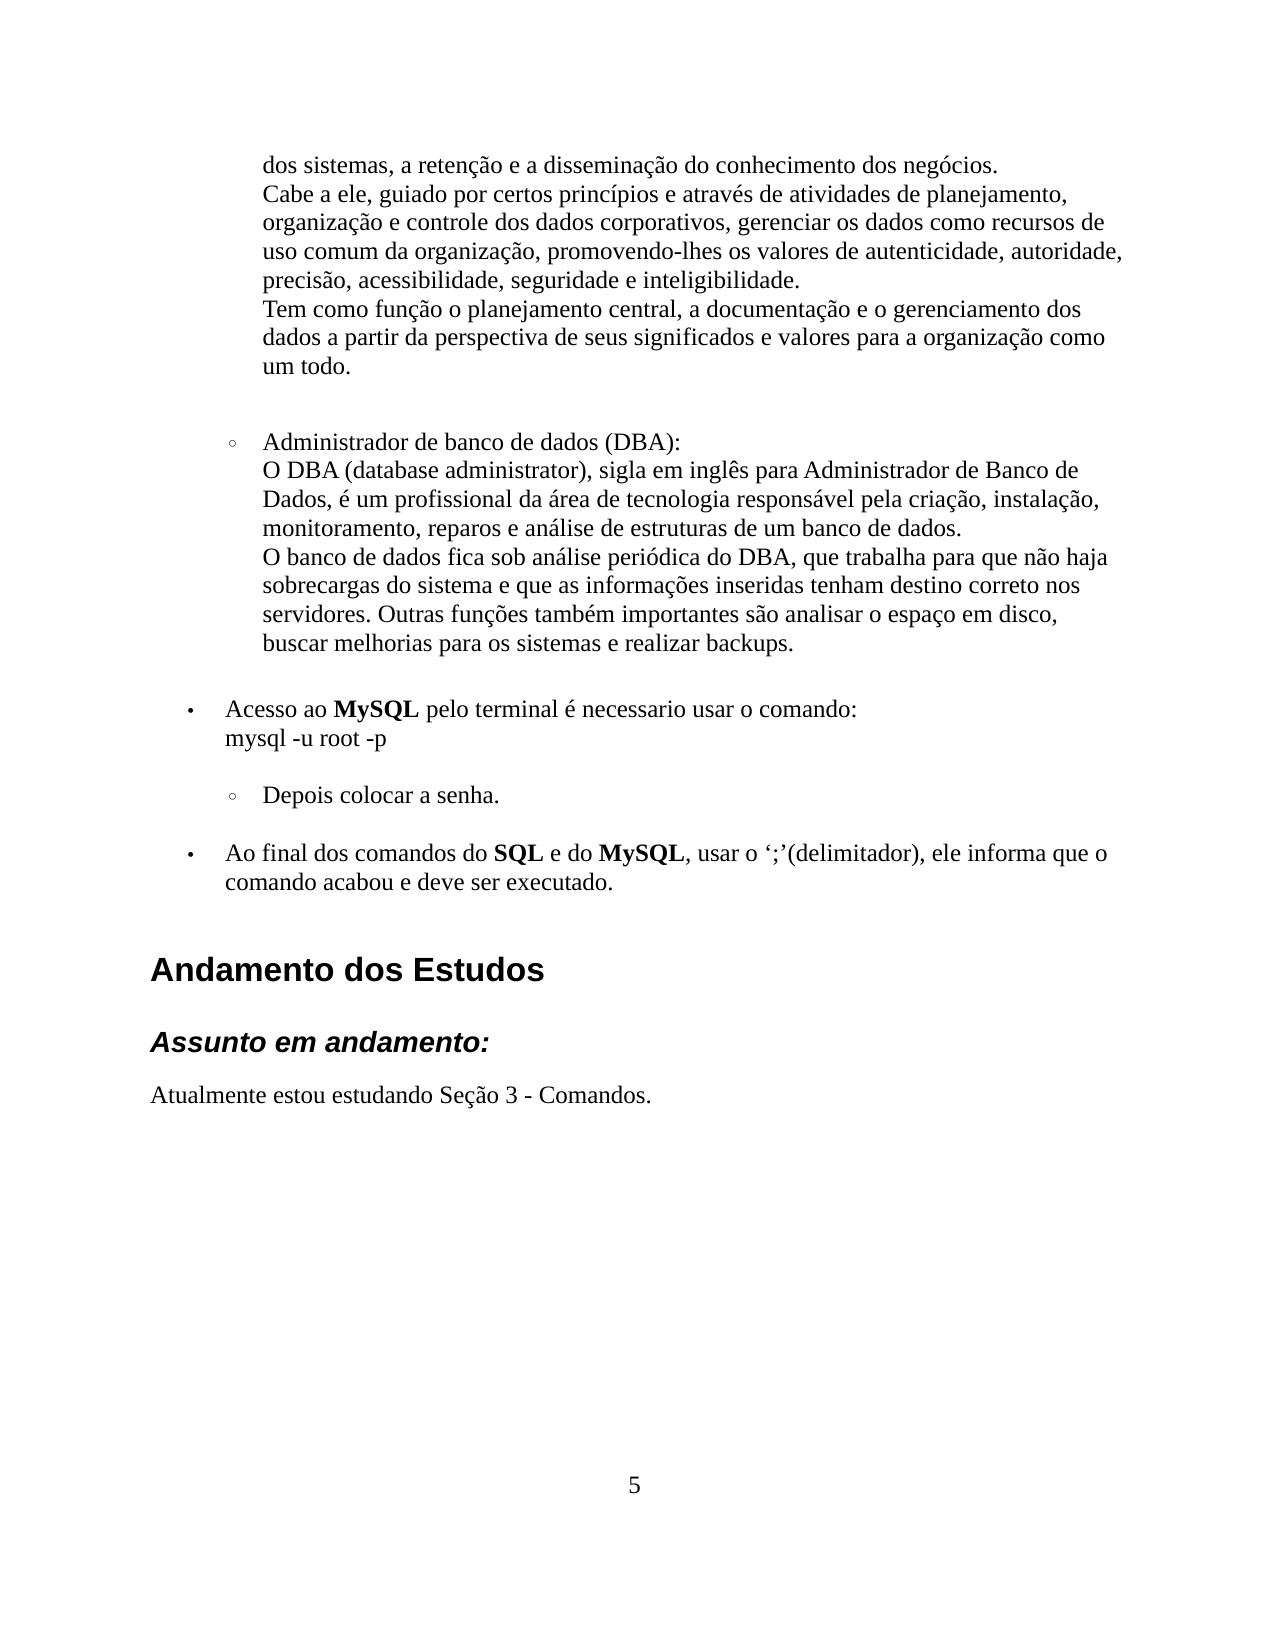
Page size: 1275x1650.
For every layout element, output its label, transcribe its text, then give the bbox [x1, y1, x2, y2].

list Administrador de banco de dados (DBA): O DBA (database administrator), sigla em inglês para Administrador de Banco de Dados, é um profissional da área de tecnologia responsável pela criação, instalação, monitoramento, reparos e análise de estruturas de um banco de dados. O banco de dados fica sob análise periódica do DBA, que trabalha para que não haja sobrecargas do sistema e que as informações inseridas tenham destino correto nos servidores. Outras funções também importantes são analisar o espaço em disco, buscar melhorias para os sistemas e realizar backups. [225, 427, 1125, 685]
list Depois colocar a senha. [225, 781, 1125, 838]
list Acesso ao MySQL pelo terminal é necessario usar o comando: mysql -u root -p [187, 694, 1125, 781]
list Ao final dos comandos do SQL e do MySQL, usar o ‘;’(delimitador), ele informa que o comando acabou e deve ser executado. [187, 838, 1125, 896]
text Atualmente estou estudando Seção 3 - Comandos. [150, 1081, 1125, 1138]
subtitle Andamento dos Estudos [150, 949, 1125, 988]
list dos sistemas, a retenção e a disseminação do conhecimento dos negócios. Cabe a ele, guiado por certos princípios e através de atividades de planejamento, organização e controle dos dados corporativos, gerenciar os dados como recursos de uso comum da organização, promovendo-lhes os valores de autenticidade, autoridade, precisão, acessibilidade, seguridade e inteligibilidade. Tem como função o planejamento central, a documentação e o gerenciamento dos dados a partir da perspectiva de seus significados e valores para a organização como um todo. [225, 150, 1125, 409]
subtitle Assunto em andamento: [150, 1026, 1125, 1059]
